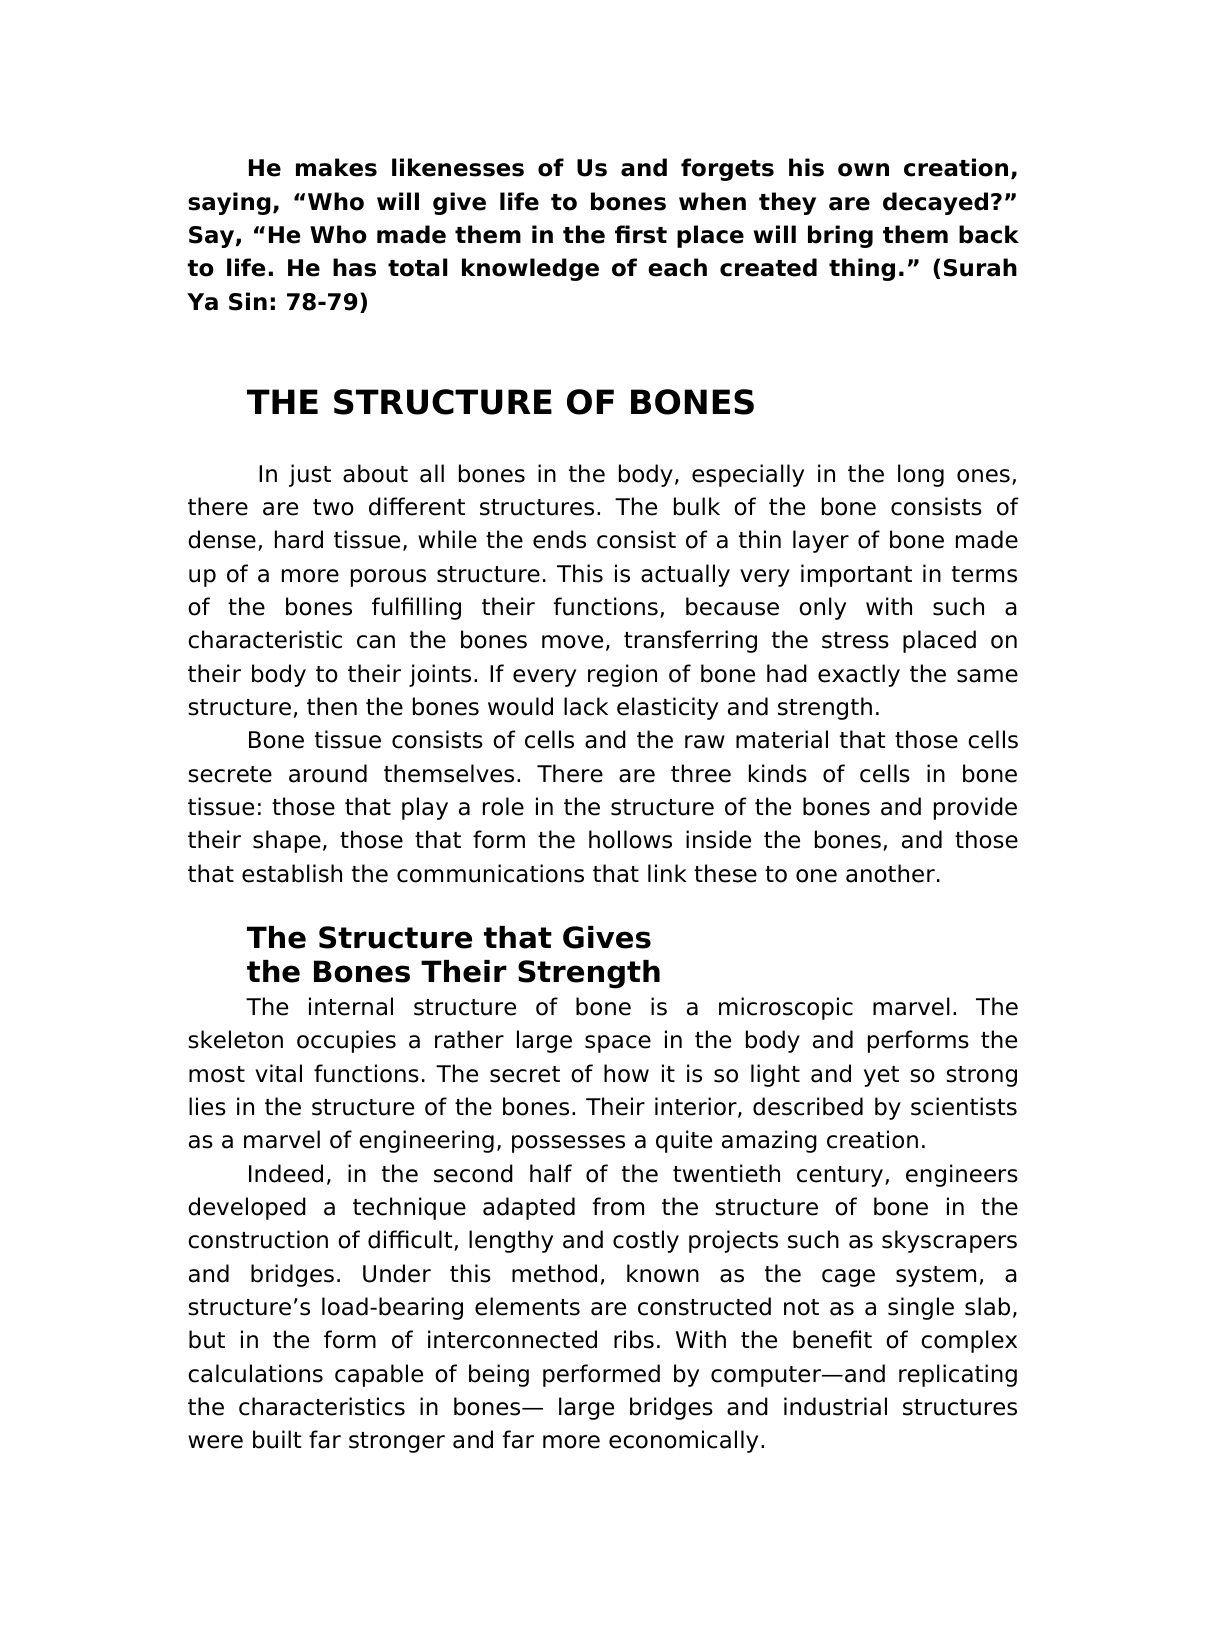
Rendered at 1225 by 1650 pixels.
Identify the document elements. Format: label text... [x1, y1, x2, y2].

text THE STRUCTURE OF BONES [187, 383, 1020, 422]
text Bone tissue consists of cells and the raw material that those cells secrete around themselves. There are three kinds of cells in bone tissue: those that play a role in the structure of the bones and provide their shape, those that form the hollows inside the bones, and those that establish the communications that link these to one another. [187, 722, 1020, 889]
text The internal structure of bone is a microscopic marvel. The skeleton occupies a rather large space in the body and performs the most vital functions. The secret of how it is so light and yet so strong lies in the structure of the bones. Their interior, described by scientists as a marvel of engineering, possesses a quite amazing creation. [187, 989, 1020, 1156]
text The Structure that Gives [187, 922, 1020, 956]
text In just about all bones in the body, especially in the long ones, there are two different structures. The bulk of the bone consists of dense, hard tissue, while the ends consist of a thin layer of bone made up of a more porous structure. This is actually very important in terms of the bones fulfilling their functions, because only with such a characteristic can the bones move, transferring the stress placed on their body to their joints. If every region of bone had exactly the same structure, then the bones would lack elasticity and strength. [187, 456, 1020, 722]
text the Bones Their Strength [187, 956, 1020, 989]
text Indeed, in the second half of the twentieth century, engineers developed a technique adapted from the structure of bone in the construction of difficult, lengthy and costly projects such as skyscrapers and bridges. Under this method, known as the cage system, a structure’s load-bearing elements are constructed not as a single slab, but in the form of interconnected ribs. With the benefit of complex calculations capable of being performed by computer—and replicating the characteristics in bones— large bridges and industrial structures were built far stronger and far more economically. [187, 1156, 1020, 1456]
text He makes likenesses of Us and forgets his own creation, saying, “Who will give life to bones when they are decayed?” Say, “He Who made them in the first place will bring them back to life. He has total knowledge of each created thing.” (Surah Ya Sin: 78-79) [187, 150, 1020, 317]
